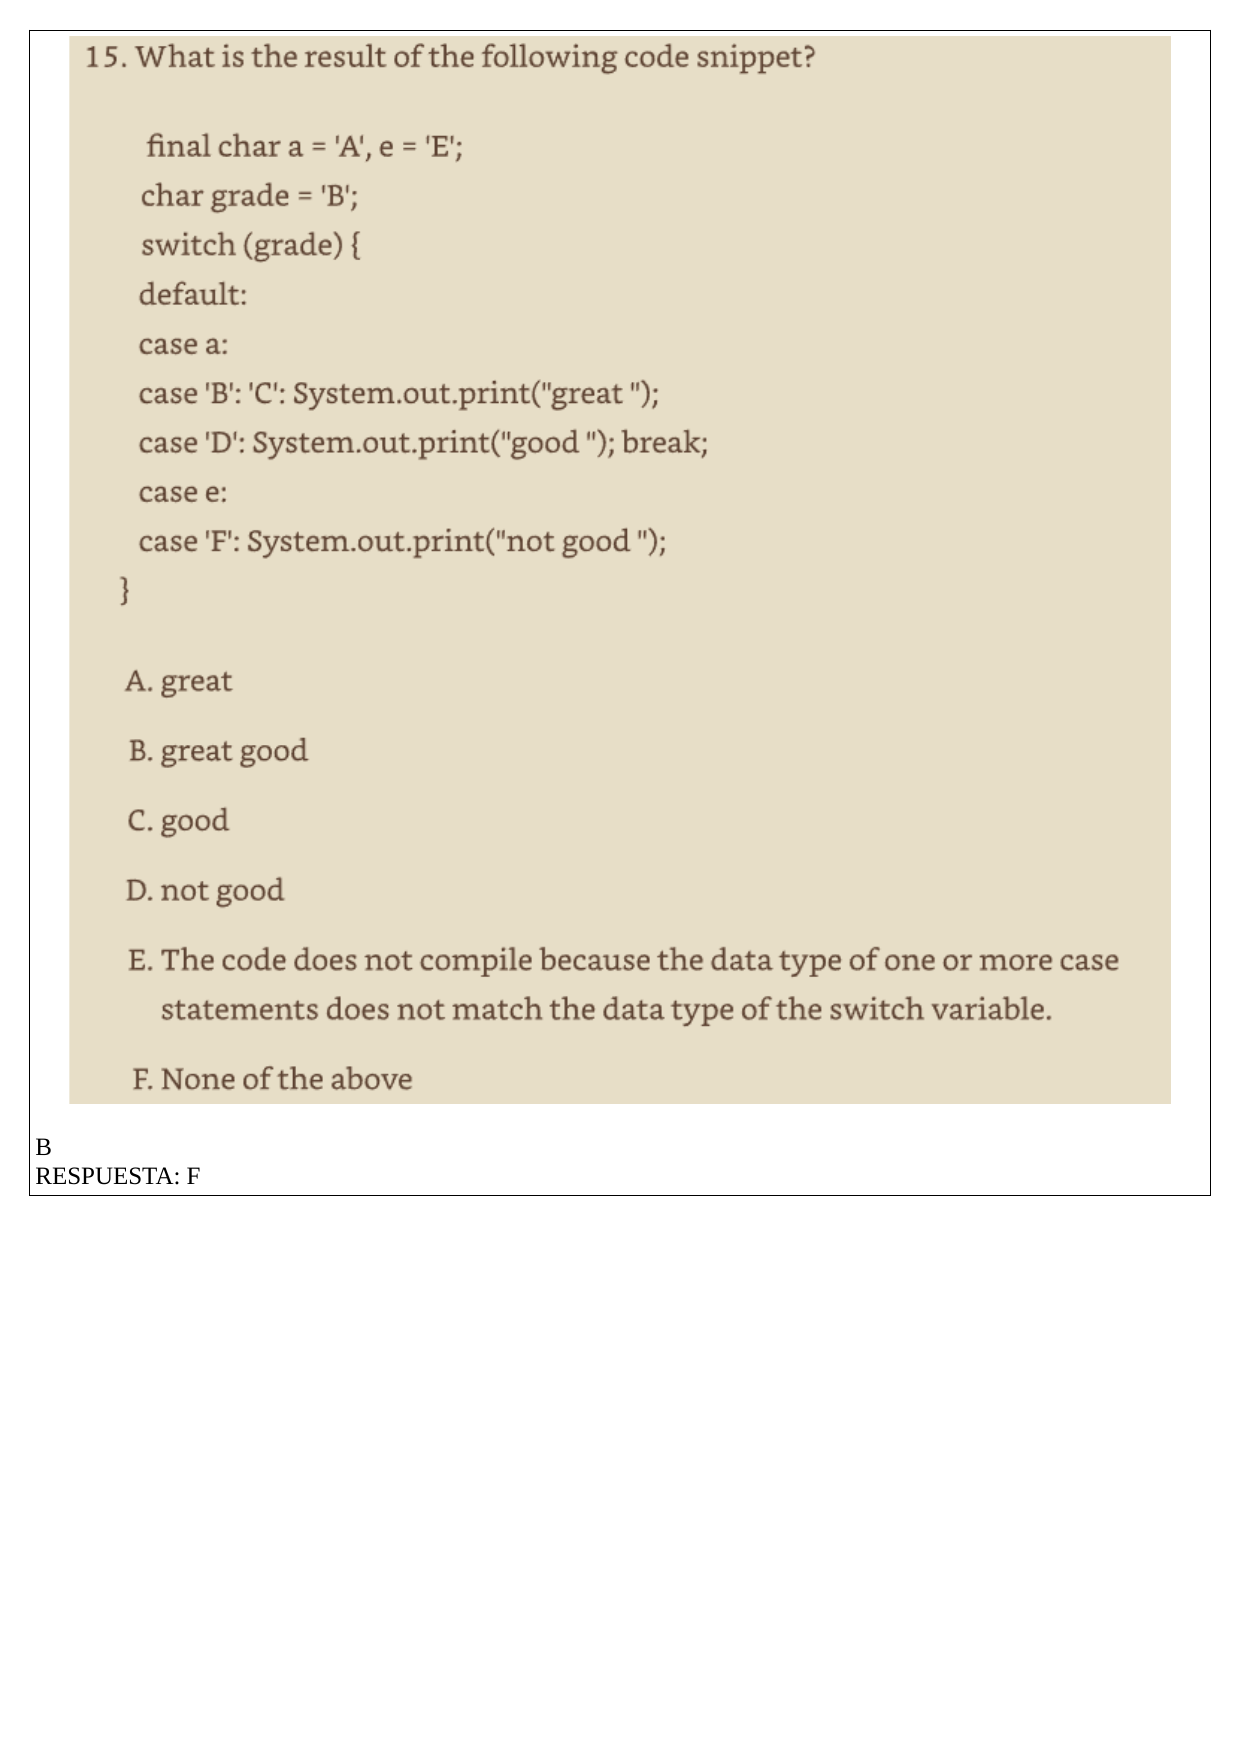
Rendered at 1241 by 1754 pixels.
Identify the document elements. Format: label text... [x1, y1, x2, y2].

picture [69, 36, 1171, 1104]
table_cell B RESPUESTA: F [30, 31, 1210, 1195]
